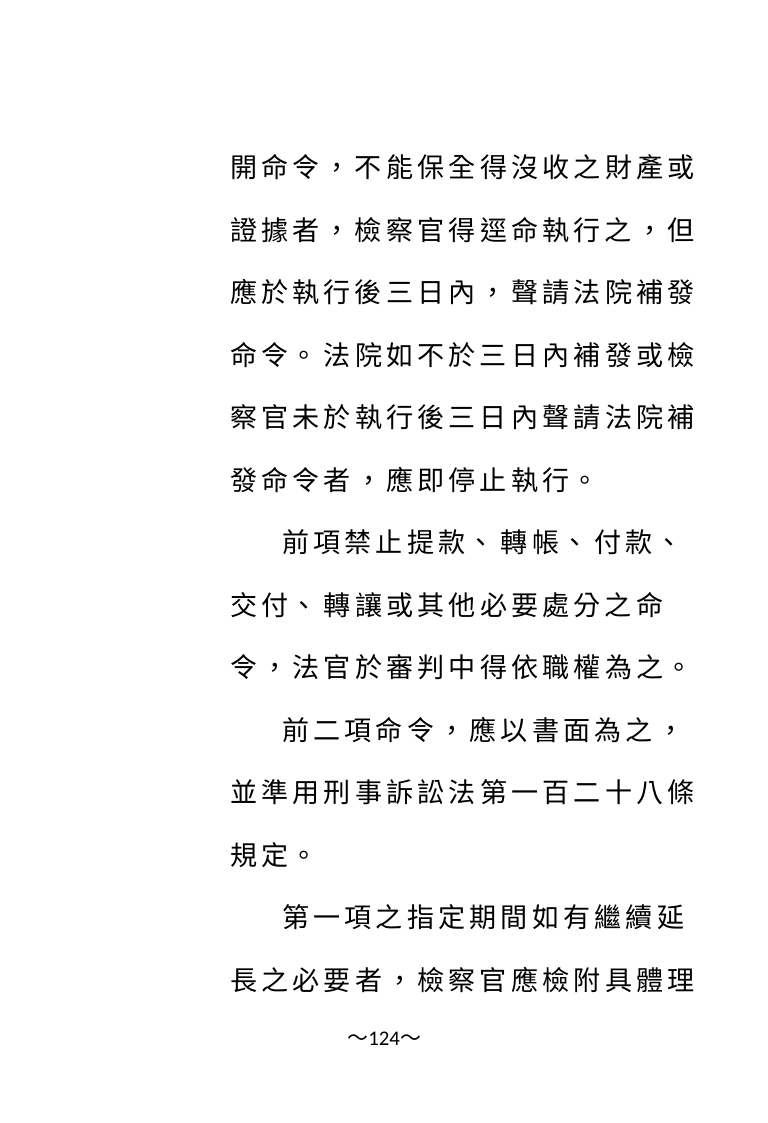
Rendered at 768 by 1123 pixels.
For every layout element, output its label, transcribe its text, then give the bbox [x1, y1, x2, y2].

table_cell 開命令，不能保全得沒收之財產或證據者，檢察官得逕命執行之，但應於執行後三日內，聲請法院補發命令。法院如不於三日內補發或檢察官未於執行後三日內聲請法院補發命令者，應即停止執行。 前項禁止提款、轉帳、付款、交付、轉讓或其他必要處分之命令，法官於審判中得依職權為之。 前二項命令，應以書面為之，並準用刑事訴訟法第一百二十八條規定。 第一項之指定期間如有繼續延長之必要者，檢察官應檢附具體理 [214, 124, 716, 999]
table_cell [51, 124, 214, 999]
